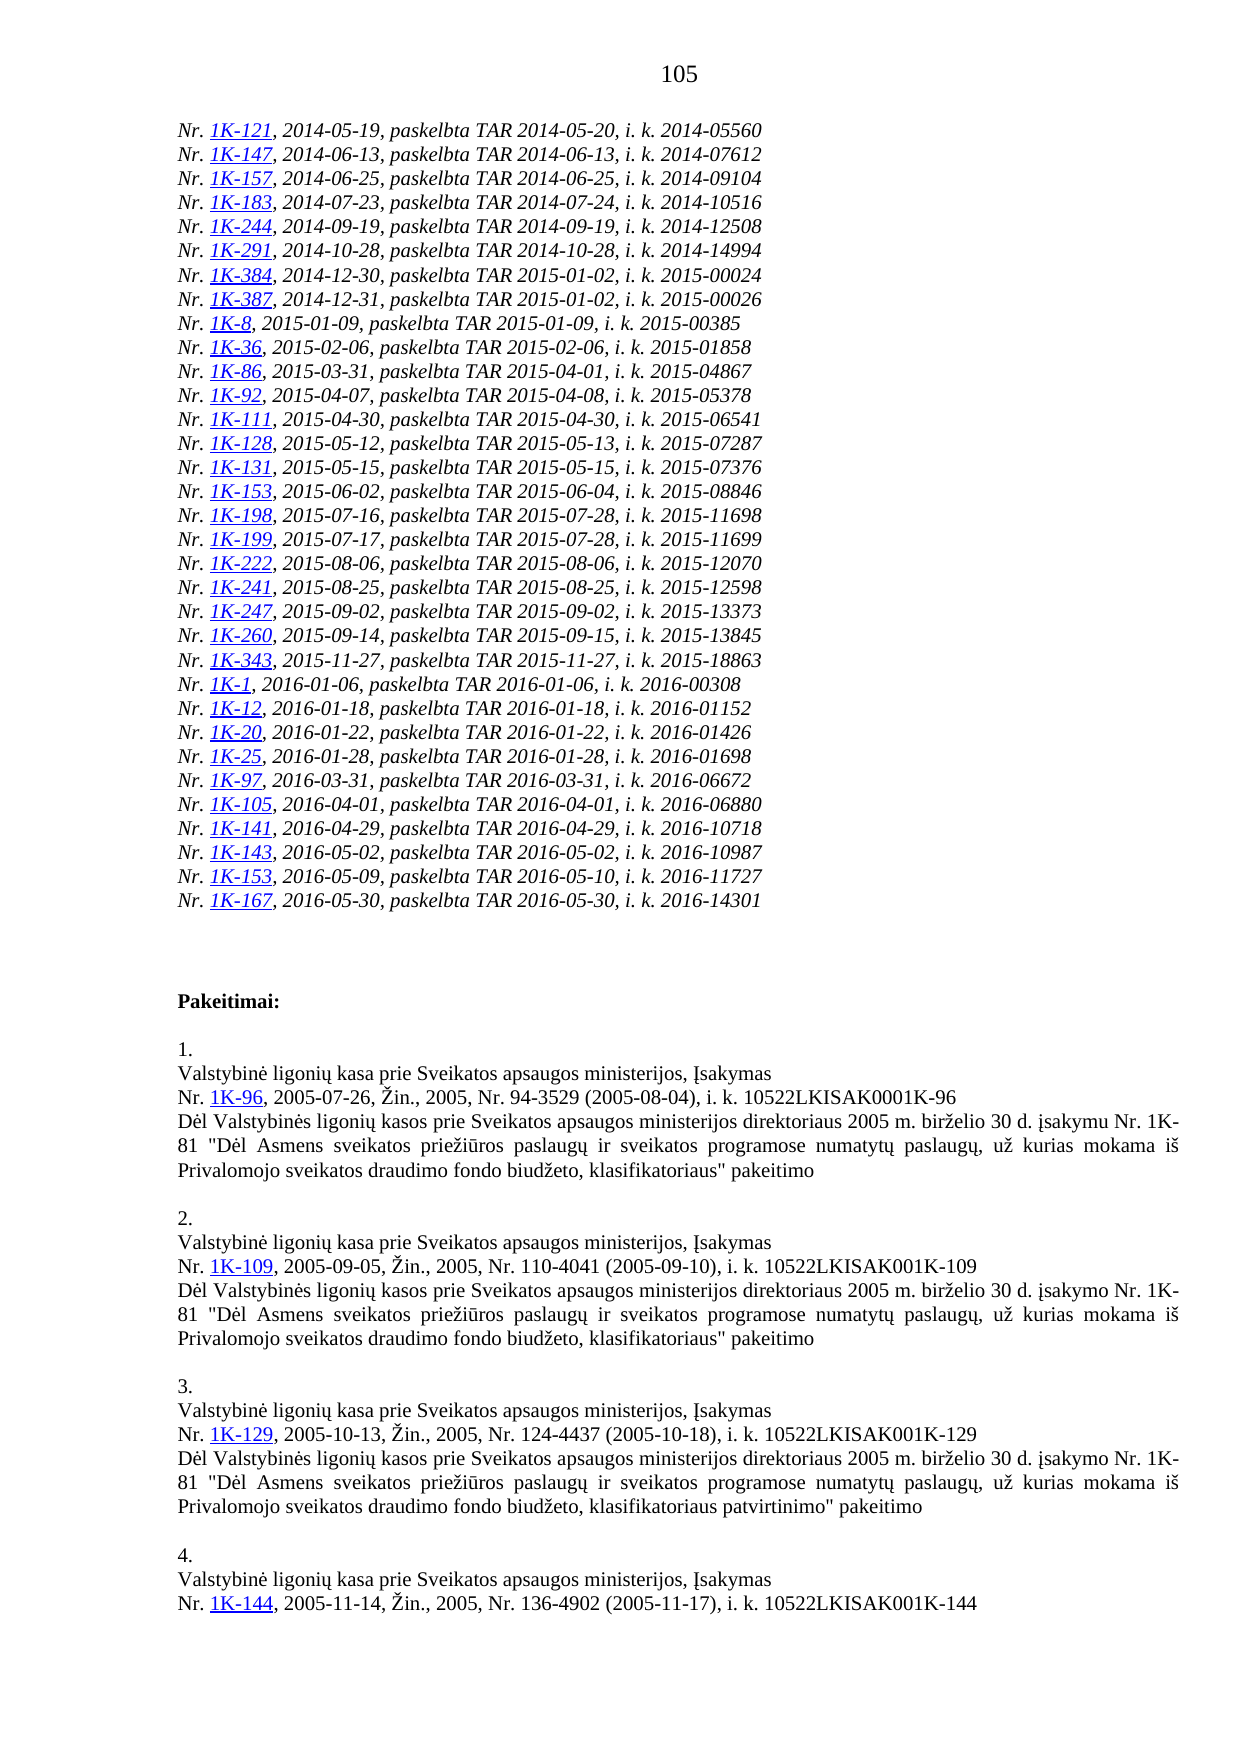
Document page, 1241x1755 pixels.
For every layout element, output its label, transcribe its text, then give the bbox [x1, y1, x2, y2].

text Valstybinė ligonių kasa prie Sveikatos apsaugos ministerijos, Įsakymas [177, 1567, 1181, 1591]
text Nr. 1K-141, 2016-04-29, paskelbta TAR 2016-04-29, i. k. 2016-10718 [177, 816, 1181, 840]
text Nr. 1K-96, 2005-07-26, Žin., 2005, Nr. 94-3529 (2005-08-04), i. k. 10522LKISAK0001K-96 [177, 1085, 1181, 1109]
text Nr. 1K-387, 2014-12-31, paskelbta TAR 2015-01-02, i. k. 2015-00026 [177, 287, 1181, 311]
text Nr. 1K-129, 2005-10-13, Žin., 2005, Nr. 124-4437 (2005-10-18), i. k. 10522LKISAK001K-129 [177, 1422, 1181, 1446]
text Nr. 1K-343, 2015-11-27, paskelbta TAR 2015-11-27, i. k. 2015-18863 [177, 647, 1181, 672]
text Nr. 1K-111, 2015-04-30, paskelbta TAR 2015-04-30, i. k. 2015-06541 [177, 407, 1181, 431]
text Nr. 1K-260, 2015-09-14, paskelbta TAR 2015-09-15, i. k. 2015-13845 [177, 623, 1181, 647]
text Nr. 1K-244, 2014-09-19, paskelbta TAR 2014-09-19, i. k. 2014-12508 [177, 214, 1181, 238]
text Nr. 1K-8, 2015-01-09, paskelbta TAR 2015-01-09, i. k. 2015-00385 [177, 311, 1181, 335]
text Nr. 1K-20, 2016-01-22, paskelbta TAR 2016-01-22, i. k. 2016-01426 [177, 720, 1181, 744]
text Pakeitimai: [177, 989, 1181, 1013]
text Nr. 1K-157, 2014-06-25, paskelbta TAR 2014-06-25, i. k. 2014-09104 [177, 166, 1181, 190]
text Nr. 1K-199, 2015-07-17, paskelbta TAR 2015-07-28, i. k. 2015-11699 [177, 527, 1181, 551]
text Nr. 1K-153, 2015-06-02, paskelbta TAR 2015-06-04, i. k. 2015-08846 [177, 479, 1181, 503]
text Nr. 1K-384, 2014-12-30, paskelbta TAR 2015-01-02, i. k. 2015-00024 [177, 262, 1181, 287]
text Nr. 1K-12, 2016-01-18, paskelbta TAR 2016-01-18, i. k. 2016-01152 [177, 696, 1181, 720]
text Nr. 1K-36, 2015-02-06, paskelbta TAR 2015-02-06, i. k. 2015-01858 [177, 335, 1181, 359]
text Nr. 1K-105, 2016-04-01, paskelbta TAR 2016-04-01, i. k. 2016-06880 [177, 792, 1181, 816]
text Nr. 1K-153, 2016-05-09, paskelbta TAR 2016-05-10, i. k. 2016-11727 [177, 864, 1181, 888]
text Valstybinė ligonių kasa prie Sveikatos apsaugos ministerijos, Įsakymas [177, 1230, 1181, 1254]
text Nr. 1K-86, 2015-03-31, paskelbta TAR 2015-04-01, i. k. 2015-04867 [177, 359, 1181, 383]
text Dėl Valstybinės ligonių kasos prie Sveikatos apsaugos ministerijos direktoriaus 2005 m. birželio 30 d. įsakymo Nr. 1K-81 "Dėl Asmens sveikatos priežiūros paslaugų ir sveikatos programose numatytų paslaugų, už kurias mokama iš Privalomojo sveikatos draudimo fondo biudžeto, klasifikatoriaus patvirtinimo" pakeitimo [177, 1446, 1181, 1518]
text Dėl Valstybinės ligonių kasos prie Sveikatos apsaugos ministerijos direktoriaus 2005 m. birželio 30 d. įsakymo Nr. 1K-81 "Dėl Asmens sveikatos priežiūros paslaugų ir sveikatos programose numatytų paslaugų, už kurias mokama iš Privalomojo sveikatos draudimo fondo biudžeto, klasifikatoriaus" pakeitimo [177, 1278, 1181, 1350]
text 2. [177, 1206, 1181, 1230]
text Nr. 1K-131, 2015-05-15, paskelbta TAR 2015-05-15, i. k. 2015-07376 [177, 455, 1181, 479]
text Nr. 1K-167, 2016-05-30, paskelbta TAR 2016-05-30, i. k. 2016-14301 [177, 888, 1181, 912]
text Nr. 1K-1, 2016-01-06, paskelbta TAR 2016-01-06, i. k. 2016-00308 [177, 672, 1181, 696]
text Nr. 1K-25, 2016-01-28, paskelbta TAR 2016-01-28, i. k. 2016-01698 [177, 744, 1181, 768]
text Nr. 1K-291, 2014-10-28, paskelbta TAR 2014-10-28, i. k. 2014-14994 [177, 238, 1181, 262]
text Dėl Valstybinės ligonių kasos prie Sveikatos apsaugos ministerijos direktoriaus 2005 m. birželio 30 d. įsakymu Nr. 1K-81 "Dėl Asmens sveikatos priežiūros paslaugų ir sveikatos programose numatytų paslaugų, už kurias mokama iš Privalomojo sveikatos draudimo fondo biudžeto, klasifikatoriaus" pakeitimo [177, 1109, 1181, 1182]
text Nr. 1K-144, 2005-11-14, Žin., 2005, Nr. 136-4902 (2005-11-17), i. k. 10522LKISAK001K-144 [177, 1591, 1181, 1615]
text Nr. 1K-147, 2014-06-13, paskelbta TAR 2014-06-13, i. k. 2014-07612 [177, 142, 1181, 166]
text Nr. 1K-247, 2015-09-02, paskelbta TAR 2015-09-02, i. k. 2015-13373 [177, 599, 1181, 623]
text Nr. 1K-241, 2015-08-25, paskelbta TAR 2015-08-25, i. k. 2015-12598 [177, 575, 1181, 599]
text 1. [177, 1037, 1181, 1061]
text 4. [177, 1542, 1181, 1567]
text Nr. 1K-109, 2005-09-05, Žin., 2005, Nr. 110-4041 (2005-09-10), i. k. 10522LKISAK001K-109 [177, 1254, 1181, 1278]
text Nr. 1K-143, 2016-05-02, paskelbta TAR 2016-05-02, i. k. 2016-10987 [177, 840, 1181, 864]
text Nr. 1K-183, 2014-07-23, paskelbta TAR 2014-07-24, i. k. 2014-10516 [177, 190, 1181, 214]
text Nr. 1K-92, 2015-04-07, paskelbta TAR 2015-04-08, i. k. 2015-05378 [177, 383, 1181, 407]
text Nr. 1K-198, 2015-07-16, paskelbta TAR 2015-07-28, i. k. 2015-11698 [177, 503, 1181, 527]
text Nr. 1K-97, 2016-03-31, paskelbta TAR 2016-03-31, i. k. 2016-06672 [177, 768, 1181, 792]
text Nr. 1K-222, 2015-08-06, paskelbta TAR 2015-08-06, i. k. 2015-12070 [177, 551, 1181, 575]
text Valstybinė ligonių kasa prie Sveikatos apsaugos ministerijos, Įsakymas [177, 1061, 1181, 1085]
text 3. [177, 1374, 1181, 1398]
text Nr. 1K-128, 2015-05-12, paskelbta TAR 2015-05-13, i. k. 2015-07287 [177, 431, 1181, 455]
text Nr. 1K-121, 2014-05-19, paskelbta TAR 2014-05-20, i. k. 2014-05560 [177, 118, 1181, 142]
text Valstybinė ligonių kasa prie Sveikatos apsaugos ministerijos, Įsakymas [177, 1398, 1181, 1422]
